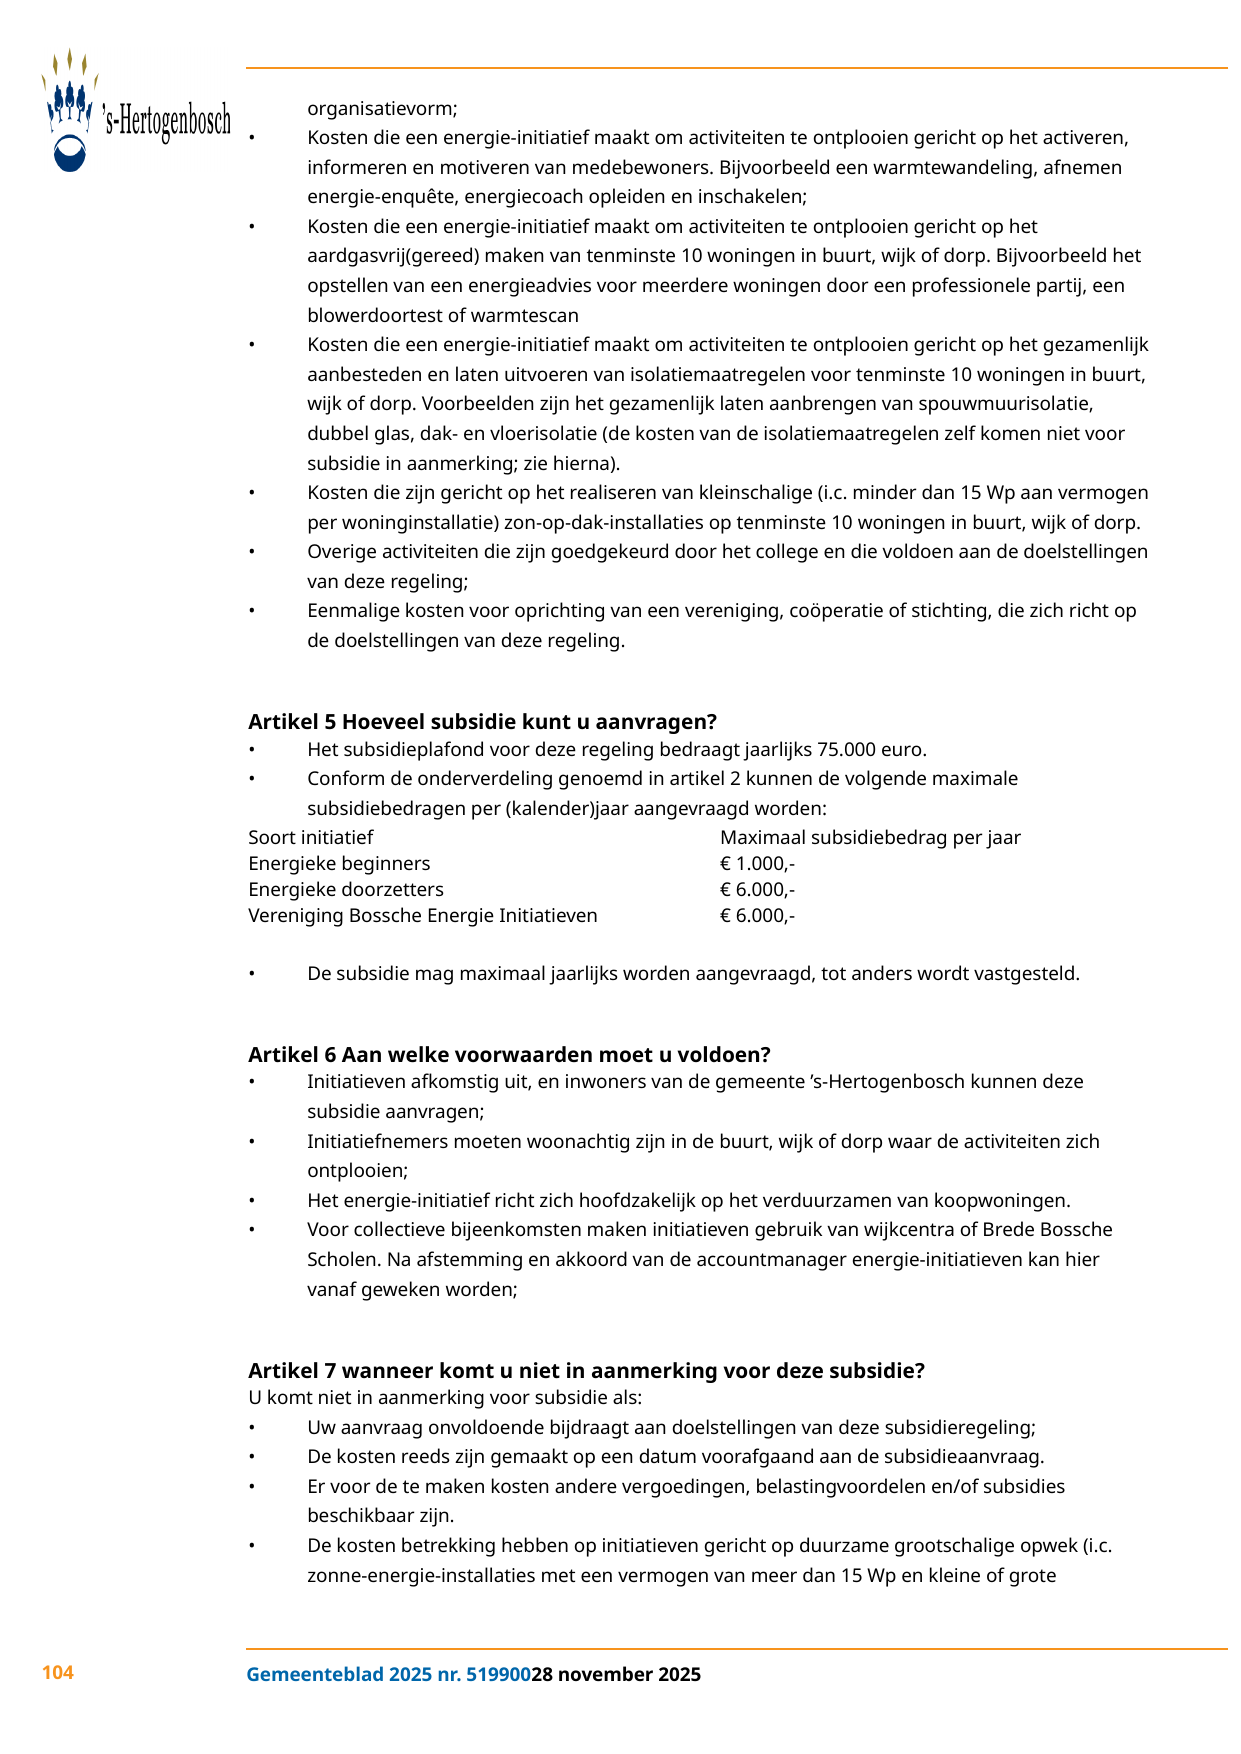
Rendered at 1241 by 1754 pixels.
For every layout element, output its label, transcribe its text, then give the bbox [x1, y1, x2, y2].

text U komt niet in aanmerking voor subsidie als: [248, 1384, 1152, 1410]
table_cell Vereniging Bossche Energie Initiatieven [248, 902, 720, 927]
table_cell € 1.000,- [720, 850, 1152, 876]
list Het energie-initiatief richt zich hoofdzakelijk op het verduurzamen van koopwoningen. [248, 1187, 1152, 1213]
list Kosten die zijn gericht op het realiseren van kleinschalige (i.c. minder dan 15 Wp aan vermogen per woninginstallatie) zon-op-dak-installaties op tenminste 10 woningen in buurt, wijk of dorp. [248, 479, 1152, 535]
list Voor collectieve bijeenkomsten maken initiatieven gebruik van wijkcentra of Brede Bossche Scholen. Na afstemming en akkoord van de accountmanager energie-initiatieven kan hier vanaf geweken worden; [248, 1217, 1152, 1302]
list Kosten die een energie-initiatief maakt om activiteiten te ontplooien gericht op het aardgasvrij(gereed) maken van tenminste 10 woningen in buurt, wijk of dorp. Bijvoorbeeld het opstellen van een energieadvies voor meerdere woningen door een professionele partij, een blowerdoortest of warmtescan [248, 213, 1152, 328]
list De kosten betrekking hebben op initiatieven gericht op duurzame grootschalige opwek (i.c. zonne-energie-installaties met een vermogen van meer dan 15 Wp en kleine of grote [248, 1532, 1152, 1587]
list Kosten die een energie-initiatief maakt om activiteiten te ontplooien gericht op het activeren, informeren en motiveren van medebewoners. Bijvoorbeeld een warmtewandeling, afnemen energie-enquête, energiecoach opleiden en inschakelen; [248, 124, 1152, 209]
text Artikel 5 Hoeveel subsidie kunt u aanvragen? [248, 707, 1152, 736]
text Artikel 6 Aan welke voorwaarden moet u voldoen? [248, 1040, 1152, 1069]
picture [41, 47, 231, 172]
list De subsidie mag maximaal jaarlijks worden aangevraagd, tot anders wordt vastgesteld. [248, 960, 1152, 986]
list Er voor de te maken kosten andere vergoedingen, belastingvoordelen en/of subsidies beschikbaar zijn. [248, 1473, 1152, 1528]
table_header Soort initiatief [248, 825, 720, 850]
table_header Maximaal subsidiebedrag per jaar [720, 825, 1152, 850]
table_cell € 6.000,- [720, 902, 1152, 927]
table_cell Energieke doorzetters [248, 876, 720, 902]
text Artikel 7 wanneer komt u niet in aanmerking voor deze subsidie? [248, 1356, 1152, 1384]
list Eenmalige kosten voor oprichting van een vereniging, coöperatie of stichting, die zich richt op de doelstellingen van deze regeling. [248, 598, 1152, 653]
list Het subsidieplafond voor deze regeling bedraagt jaarlijks 75.000 euro. [248, 736, 1152, 761]
table_cell € 6.000,- [720, 876, 1152, 902]
table_cell Energieke beginners [248, 850, 720, 876]
list Overige activiteiten die zijn goedgekeurd door het college en die voldoen aan de doelstellingen van deze regeling; [248, 538, 1152, 594]
list Kosten die een energie-initiatief maakt om activiteiten te ontplooien gericht op het gezamenlijk aanbesteden en laten uitvoeren van isolatiemaatregelen voor tenminste 10 woningen in buurt, wijk of dorp. Voorbeelden zijn het gezamenlijk laten aanbrengen van spouwmuurisolatie, dubbel glas, dak- en vloerisolatie (de kosten van de isolatiemaatregelen zelf komen niet voor subsidie in aanmerking; zie hierna). [248, 331, 1152, 476]
list organisatievorm; [248, 95, 1152, 121]
list Uw aanvraag onvoldoende bijdraagt aan doelstellingen van deze subsidieregeling; [248, 1414, 1152, 1439]
list Initiatieven afkomstig uit, en inwoners van de gemeente ’s-Hertogenbosch kunnen deze subsidie aanvragen; [248, 1069, 1152, 1124]
list Conform de onderverdeling genoemd in artikel 2 kunnen de volgende maximale subsidiebedragen per (kalender)jaar aangevraagd worden: [248, 765, 1152, 821]
list Initiatiefnemers moeten woonachtig zijn in de buurt, wijk of dorp waar de activiteiten zich ontplooien; [248, 1128, 1152, 1183]
list De kosten reeds zijn gemaakt op een datum voorafgaand aan de subsidieaanvraag. [248, 1443, 1152, 1469]
